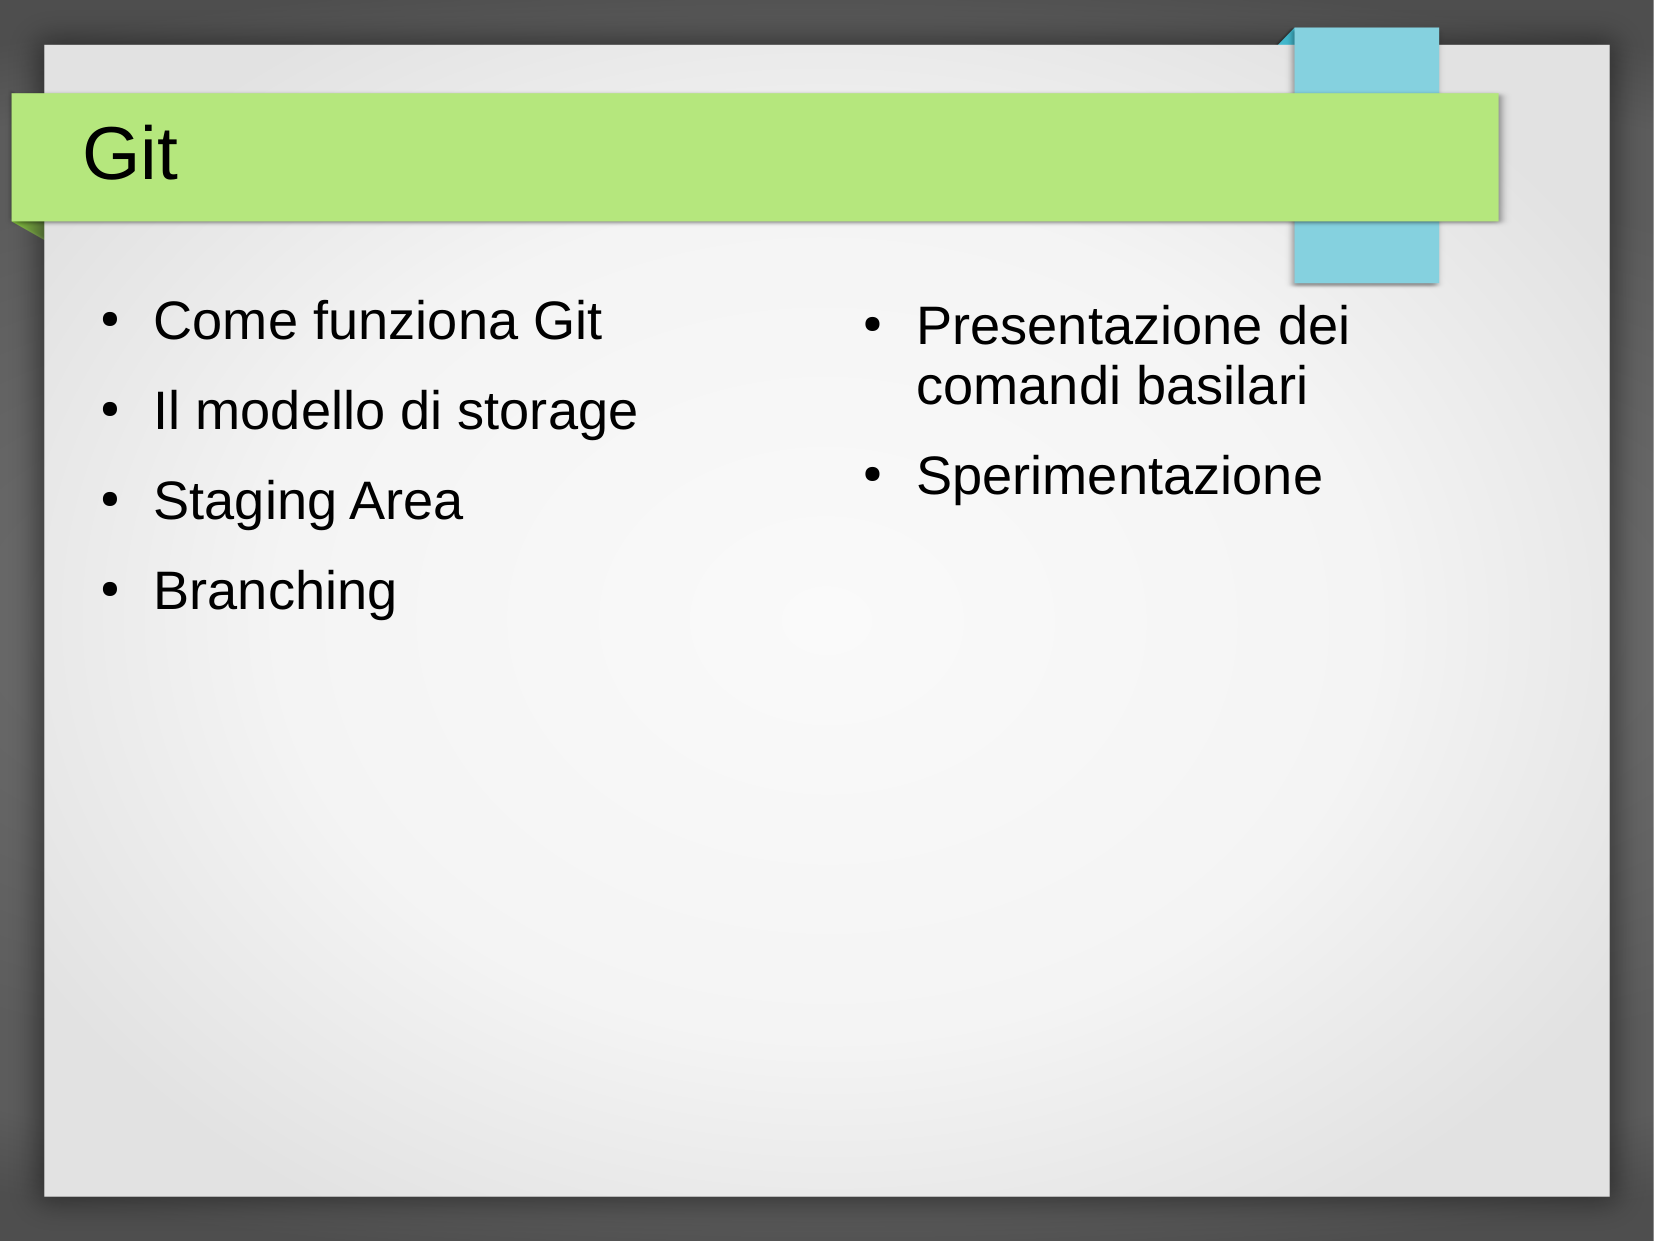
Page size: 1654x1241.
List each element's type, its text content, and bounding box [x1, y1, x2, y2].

list Presentazione dei comandi basilari Sperimentazione [845, 295, 1572, 1015]
title Git [82, 94, 1264, 213]
picture [0, 0, 1654, 1241]
list Come funziona Git Il modello di storage Staging Area Branching [82, 290, 809, 1010]
